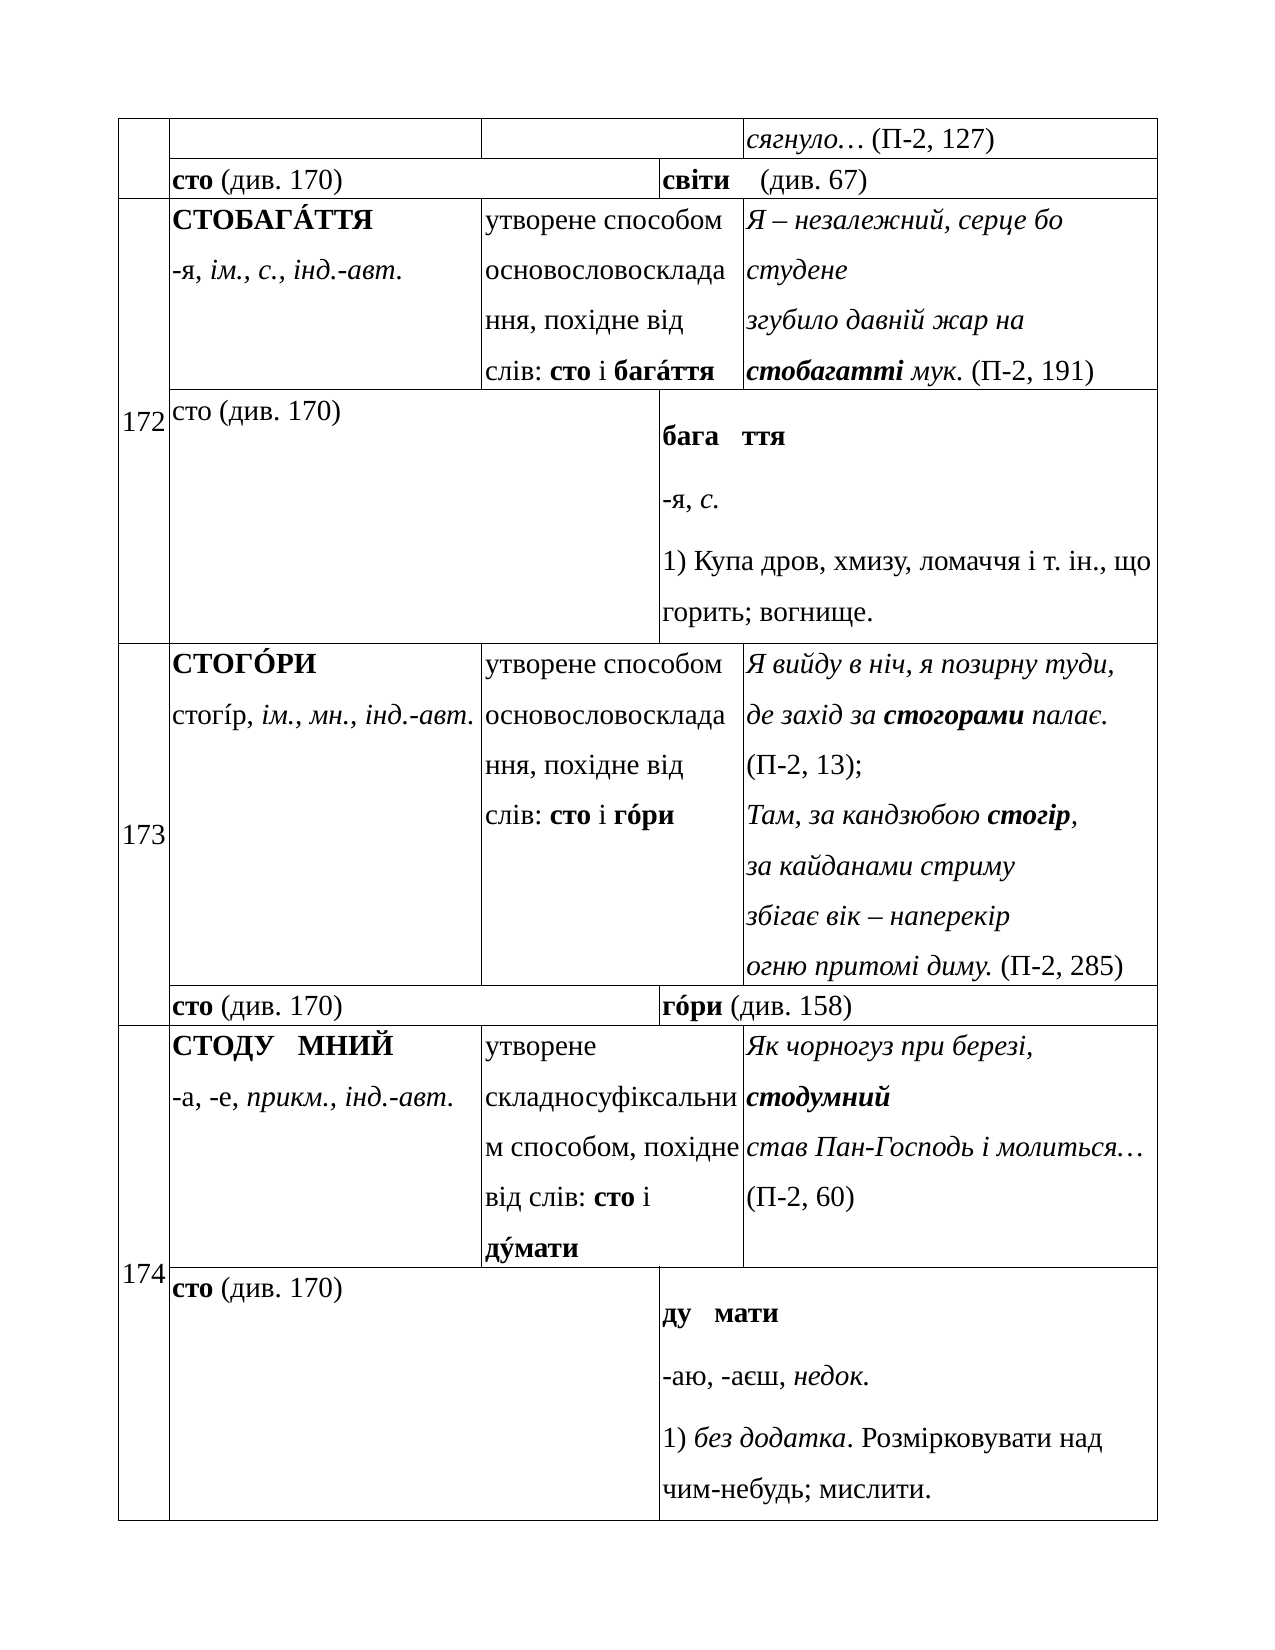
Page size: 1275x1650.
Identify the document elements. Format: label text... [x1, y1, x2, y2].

table_cell [170, 119, 481, 158]
table_cell багаття -я, с. 1) Купа дров, хмизу, ломаччя і т. ін., що горить; вогнище. [660, 390, 1157, 643]
table_cell Як чорногуз при березі, стодумний став Пан-Господь і молиться…(П‑2, 60) [744, 1026, 1157, 1266]
table_cell утворене способом основословоскладання, похідне від слів: сто і гóри [482, 644, 743, 985]
table_cell сто (див. 170) [170, 390, 659, 643]
table_cell Стобагáття -я, ім., с., інд.-авт. [170, 199, 481, 389]
table_cell світи (див. 67) [660, 159, 1157, 198]
table_cell 173 [119, 644, 169, 1025]
table_cell сто (див. 170) [170, 159, 659, 198]
table_cell утворене складносуфіксальним способом, похідне від слів: сто і дýмати [482, 1026, 743, 1266]
table_cell сто (див. 170) [170, 986, 659, 1025]
table_cell Я вийду в ніч, я позирну туди, де захід за стогорами палає. (П‑2, 13); Там, за кандзюбою стогір, за кайданами стриму збігає вік – наперекір огню притомі диму. (П‑2, 285) [744, 644, 1157, 985]
table_cell 172 [119, 199, 169, 643]
table_cell 174 [119, 1026, 169, 1520]
table_cell утворене способом основословоскладання, похідне від слів: сто і багáття [482, 199, 743, 389]
table_cell [482, 119, 743, 158]
table_cell Стодумний -а, -е, прикм., інд.-авт. [170, 1026, 481, 1266]
table_cell Стогóри стогíр, ім., мн., інд.-авт. [170, 644, 481, 985]
table_cell Я – незалежний, серце бо студене згубило давній жар на стобагатті мук. (П‑2, 191) [744, 199, 1157, 389]
table_cell думати -аю, -аєш, недок. 1) без додатка. Розмірковувати над чим-небудь; мислити. [660, 1268, 1157, 1520]
table_cell гóри (див. 158) [660, 986, 1157, 1025]
table_cell сягнуло… (П‑2, 127) [744, 119, 1157, 158]
table_cell сто (див. 170) [170, 1268, 659, 1520]
table_cell [119, 119, 169, 198]
